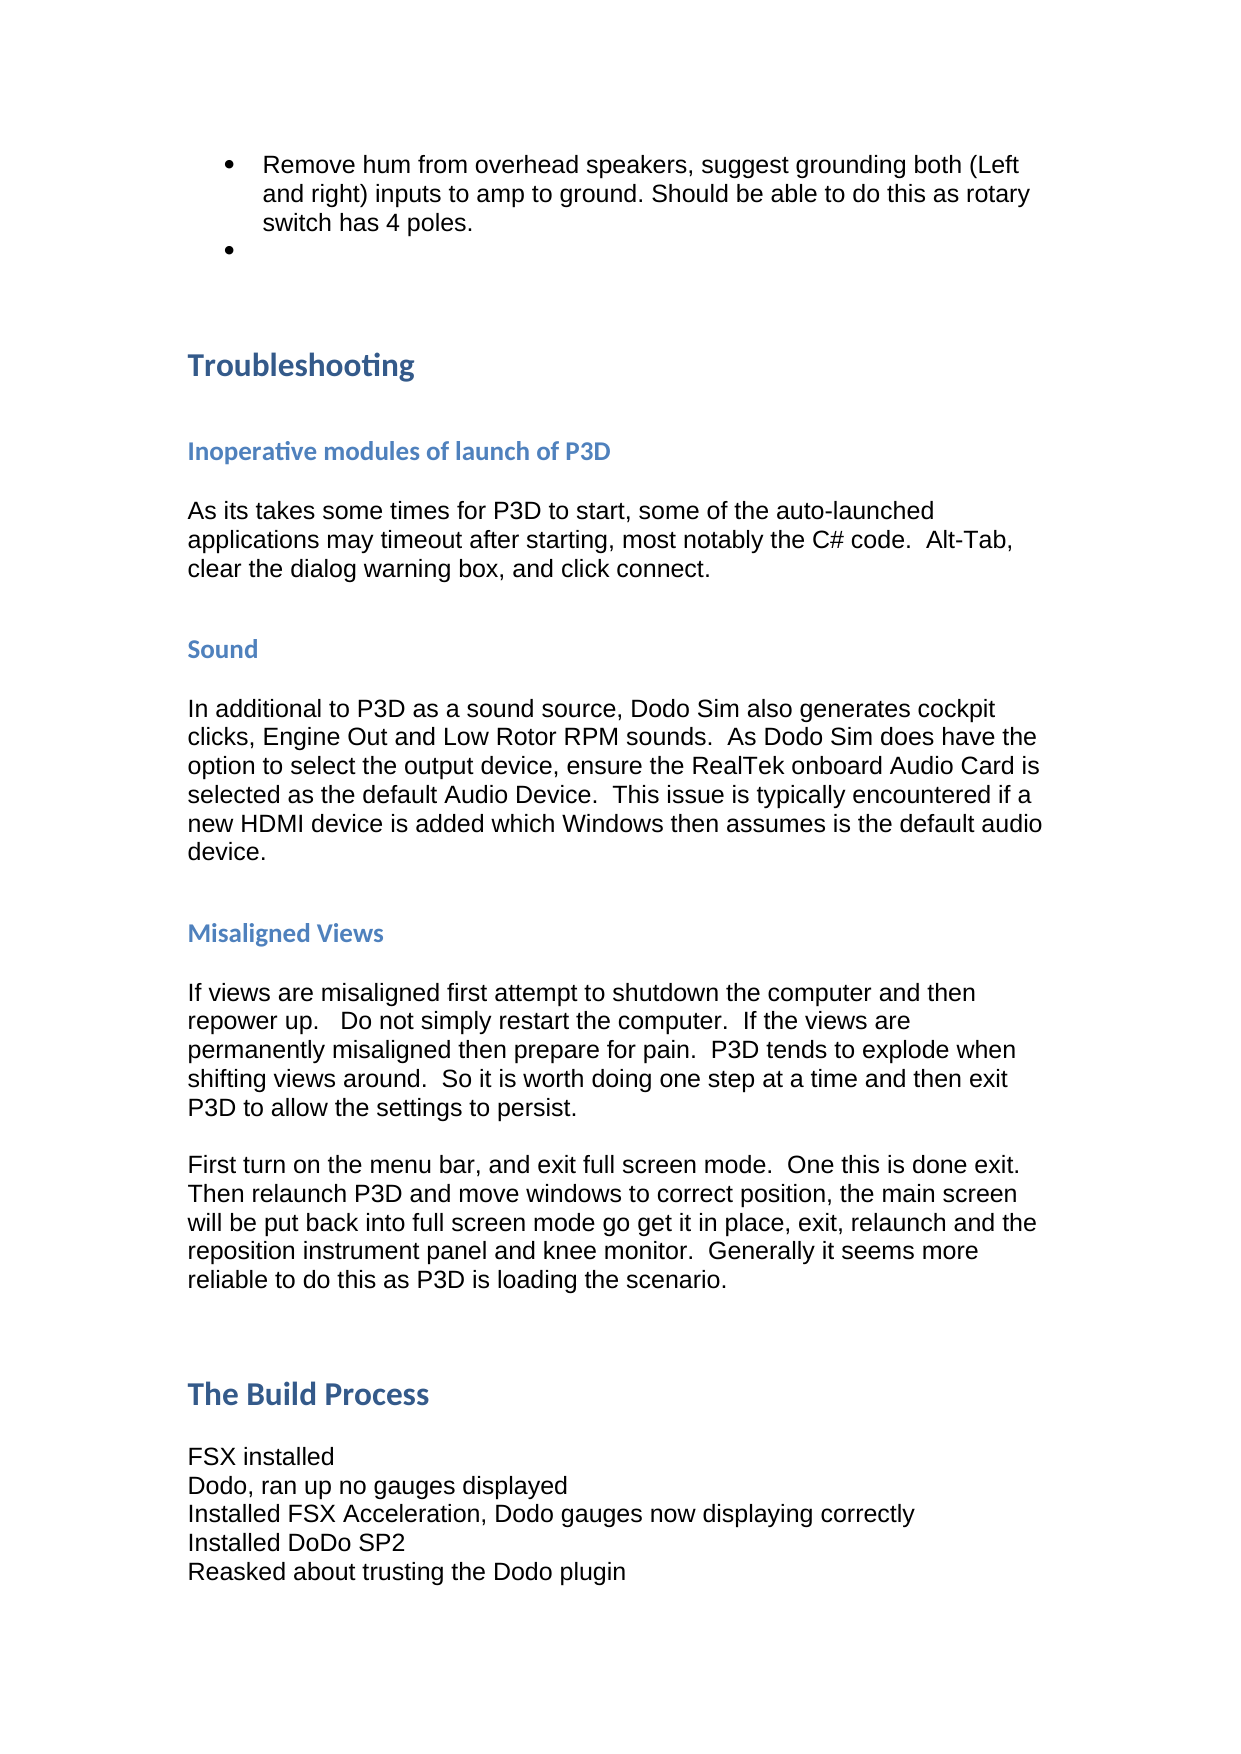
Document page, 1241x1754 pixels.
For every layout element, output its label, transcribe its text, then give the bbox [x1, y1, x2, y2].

text Installed DoDo SP2 [187, 1528, 1053, 1557]
list Remove hum from overhead speakers, suggest grounding both (Left and right) inputs to amp to ground. Should be able to do this as rotary switch has 4 poles. [225, 150, 1053, 236]
text FSX installed [187, 1442, 1053, 1471]
text Dodo, ran up no gauges displayed [187, 1471, 1053, 1499]
subtitle Sound [187, 632, 1053, 665]
subtitle Troubleshooting [187, 344, 1053, 385]
text Reasked about trusting the Dodo plugin [187, 1557, 1053, 1586]
text As its takes some times for P3D to start, some of the auto-launched applications may timeout after starting, most notably the C# code. Alt-Tab, clear the dialog warning box, and click connect. [187, 496, 1053, 582]
subtitle Misaligned Views [187, 916, 1053, 949]
subtitle Inoperative modules of launch of P3D [187, 434, 1053, 467]
text First turn on the menu bar, and exit full screen mode. One this is done exit. Then relaunch P3D and move windows to correct position, the main screen will be put back into full screen mode go get it in place, exit, relaunch and the reposition instrument panel and knee monitor. Generally it seems more reliable to do this as P3D is loading the scenario. [187, 1150, 1053, 1294]
text Installed FSX Acceleration, Dodo gauges now displaying correctly [187, 1499, 1053, 1528]
text If views are misaligned first attempt to shutdown the computer and then repower up. Do not simply restart the computer. If the views are permanently misaligned then prepare for pain. P3D tends to explode when shifting views around. So it is worth doing one step at a time and then exit P3D to allow the settings to persist. [187, 977, 1053, 1121]
subtitle The Build Process [187, 1372, 1053, 1413]
text In additional to P3D as a sound source, Dodo Sim also generates cockpit clicks, Engine Out and Low Rotor RPM sounds. As Dodo Sim does have the option to select the output device, ensure the RealTek onboard Audio Card is selected as the default Audio Device. This issue is typically encountered if a new HDMI device is added which Windows then assumes is the default audio device. [187, 694, 1053, 866]
